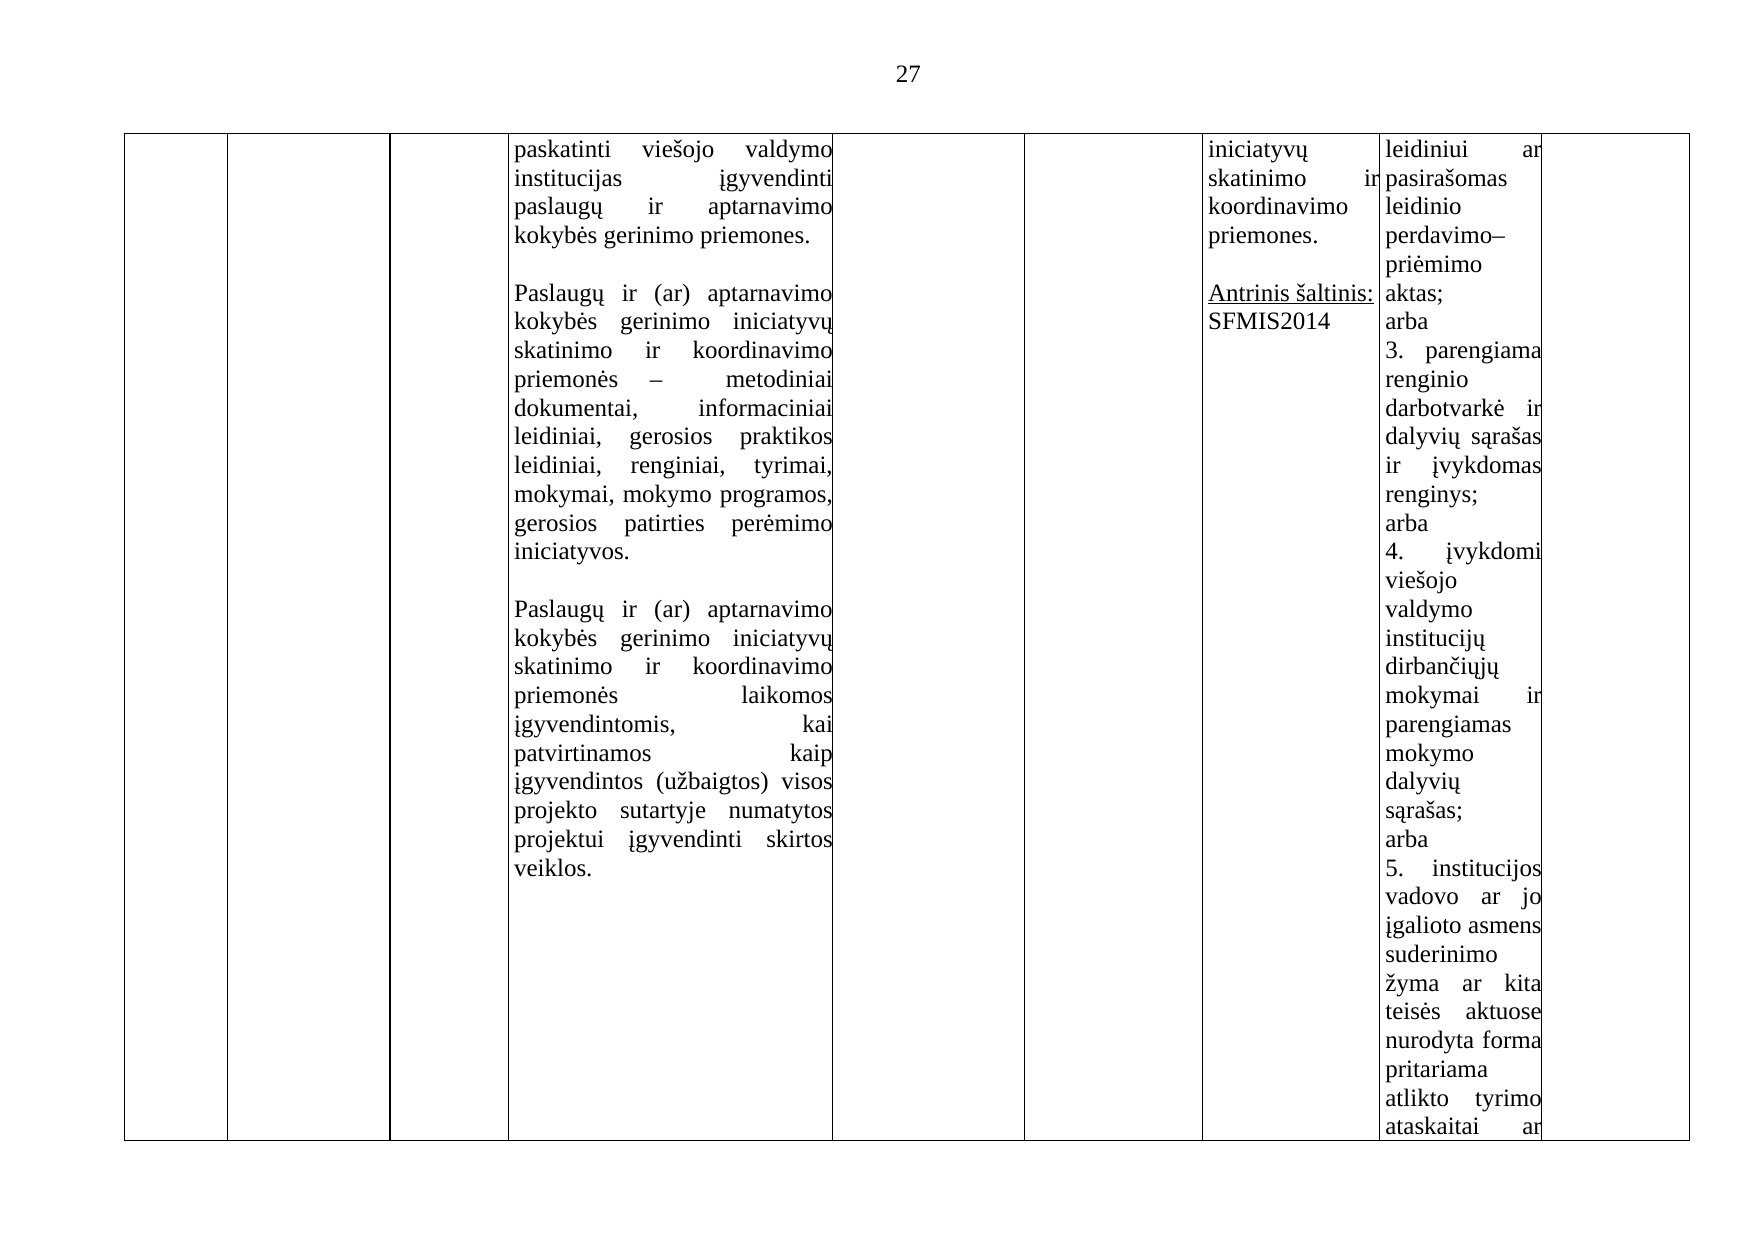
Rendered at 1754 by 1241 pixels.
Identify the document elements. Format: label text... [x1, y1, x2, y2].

table_cell leidiniui ar pasirašomas leidinio perdavimo– priėmimo aktas; arba 3. parengiama renginio darbotvarkė ir dalyvių sąrašas ir įvykdomas renginys; arba 4. įvykdomi viešojo valdymo institucijų dirbančiųjų mokymai ir parengiamas mokymo dalyvių sąrašas; arba 5. institucijos vadovo ar jo įgalioto asmens suderinimo žyma ar kita teisės aktuose nurodyta forma pritariama atlikto tyrimo ataskaitai ar [1380, 134, 1541, 1140]
table_cell [1025, 134, 1202, 1140]
table_cell [228, 134, 389, 1140]
table_cell [833, 134, 1024, 1140]
table_cell [125, 134, 227, 1140]
table_cell paskatinti viešojo valdymo institucijas įgyvendinti paslaugų ir aptarnavimo kokybės gerinimo priemones. Paslaugų ir (ar) aptarnavimo kokybės gerinimo iniciatyvų skatinimo ir koordinavimo priemonės – metodiniai dokumentai, informaciniai leidiniai, gerosios praktikos leidiniai, renginiai, tyrimai, mokymai, mokymo programos, gerosios patirties perėmimo iniciatyvos. Paslaugų ir (ar) aptarnavimo kokybės gerinimo iniciatyvų skatinimo ir koordinavimo priemonės laikomos įgyvendintomis, kai patvirtinamos kaip įgyvendintos (užbaigtos) visos projekto sutartyje numatytos projektui įgyvendinti skirtos veiklos. [509, 134, 832, 1140]
table_cell iniciatyvų skatinimo ir koordinavimo priemones. Antrinis šaltinis: SFMIS2014 [1203, 134, 1379, 1140]
table_cell [391, 134, 508, 1140]
table_cell [1542, 134, 1689, 1140]
